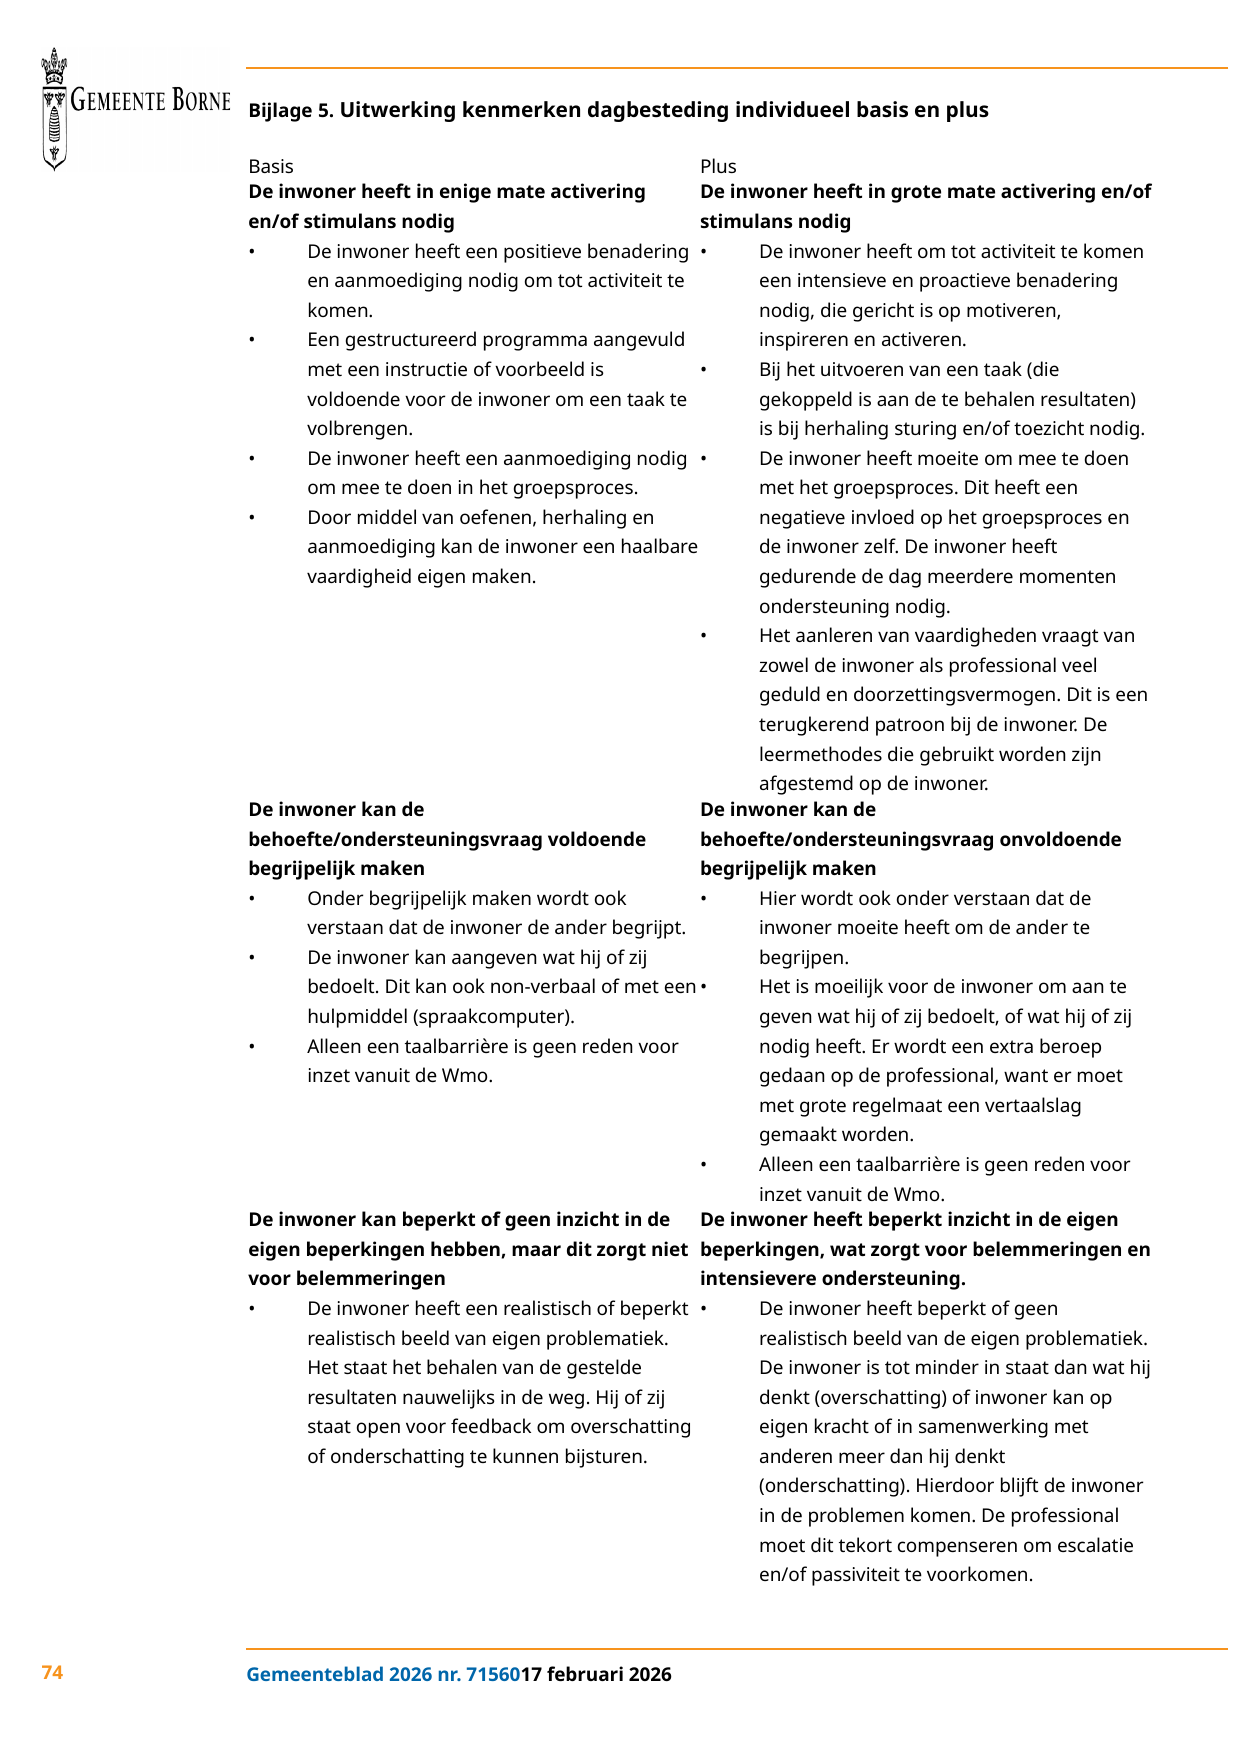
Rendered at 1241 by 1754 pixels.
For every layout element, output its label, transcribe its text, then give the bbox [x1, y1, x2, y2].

table_header Basis [248, 153, 700, 179]
table_header Plus [700, 153, 1152, 179]
table_cell De inwoner heeft beperkt inzicht in de eigen beperkingen, wat zorgt voor belemmeringen en intensievere ondersteuning. De inwoner heeft beperkt of geen realistisch beeld van de eigen problematiek. De inwoner is tot minder in staat dan wat hij denkt (overschatting) of inwoner kan op eigen kracht of in samenwerking met anderen meer dan hij denkt (onderschatting). Hierdoor blijft de inwoner in de problemen komen. De professional moet dit tekort compenseren om escalatie en/of passiviteit te voorkomen. [700, 1206, 1152, 1587]
table_cell De inwoner kan beperkt of geen inzicht in de eigen beperkingen hebben, maar dit zorgt niet voor belemmeringen De inwoner heeft een realistisch of beperkt realistisch beeld van eigen problematiek. Het staat het behalen van de gestelde resultaten nauwelijks in de weg. Hij of zij staat open voor feedback om overschatting of onderschatting te kunnen bijsturen. [248, 1206, 700, 1587]
table_cell De inwoner kan de behoefte/ondersteuningsvraag voldoende begrijpelijk maken Onder begrijpelijk maken wordt ook verstaan dat de inwoner de ander begrijpt. De inwoner kan aangeven wat hij of zij bedoelt. Dit kan ook non-verbaal of met een hulpmiddel (spraakcomputer). Alleen een taalbarrière is geen reden voor inzet vanuit de Wmo. [248, 796, 700, 1206]
table_cell De inwoner heeft in enige mate activering en/of stimulans nodig De inwoner heeft een positieve benadering en aanmoediging nodig om tot activiteit te komen. Een gestructureerd programma aangevuld met een instructie of voorbeeld is voldoende voor de inwoner om een taak te volbrengen. De inwoner heeft een aanmoediging nodig om mee te doen in het groepsproces. Door middel van oefenen, herhaling en aanmoediging kan de inwoner een haalbare vaardigheid eigen maken. [248, 179, 700, 796]
table_cell De inwoner kan de behoefte/ondersteuningsvraag onvoldoende begrijpelijk maken Hier wordt ook onder verstaan dat de inwoner moeite heeft om de ander te begrijpen. Het is moeilijk voor de inwoner om aan te geven wat hij of zij bedoelt, of wat hij of zij nodig heeft. Er wordt een extra beroep gedaan op de professional, want er moet met grote regelmaat een vertaalslag gemaakt worden. Alleen een taalbarrière is geen reden voor inzet vanuit de Wmo. [700, 796, 1152, 1206]
table_cell De inwoner heeft in grote mate activering en/of stimulans nodig De inwoner heeft om tot activiteit te komen een intensieve en proactieve benadering nodig, die gericht is op motiveren, inspireren en activeren. Bij het uitvoeren van een taak (die gekoppeld is aan de te behalen resultaten) is bij herhaling sturing en/of toezicht nodig. De inwoner heeft moeite om mee te doen met het groepsproces. Dit heeft een negatieve invloed op het groepsproces en de inwoner zelf. De inwoner heeft gedurende de dag meerdere momenten ondersteuning nodig. Het aanleren van vaardigheden vraagt van zowel de inwoner als professional veel geduld en doorzettingsvermogen. Dit is een terugkerend patroon bij de inwoner. De leermethodes die gebruikt worden zijn afgestemd op de inwoner. [700, 179, 1152, 796]
picture [41, 47, 231, 172]
text Bijlage 5. Uitwerking kenmerken dagbesteding individueel basis en plus [248, 95, 1152, 123]
